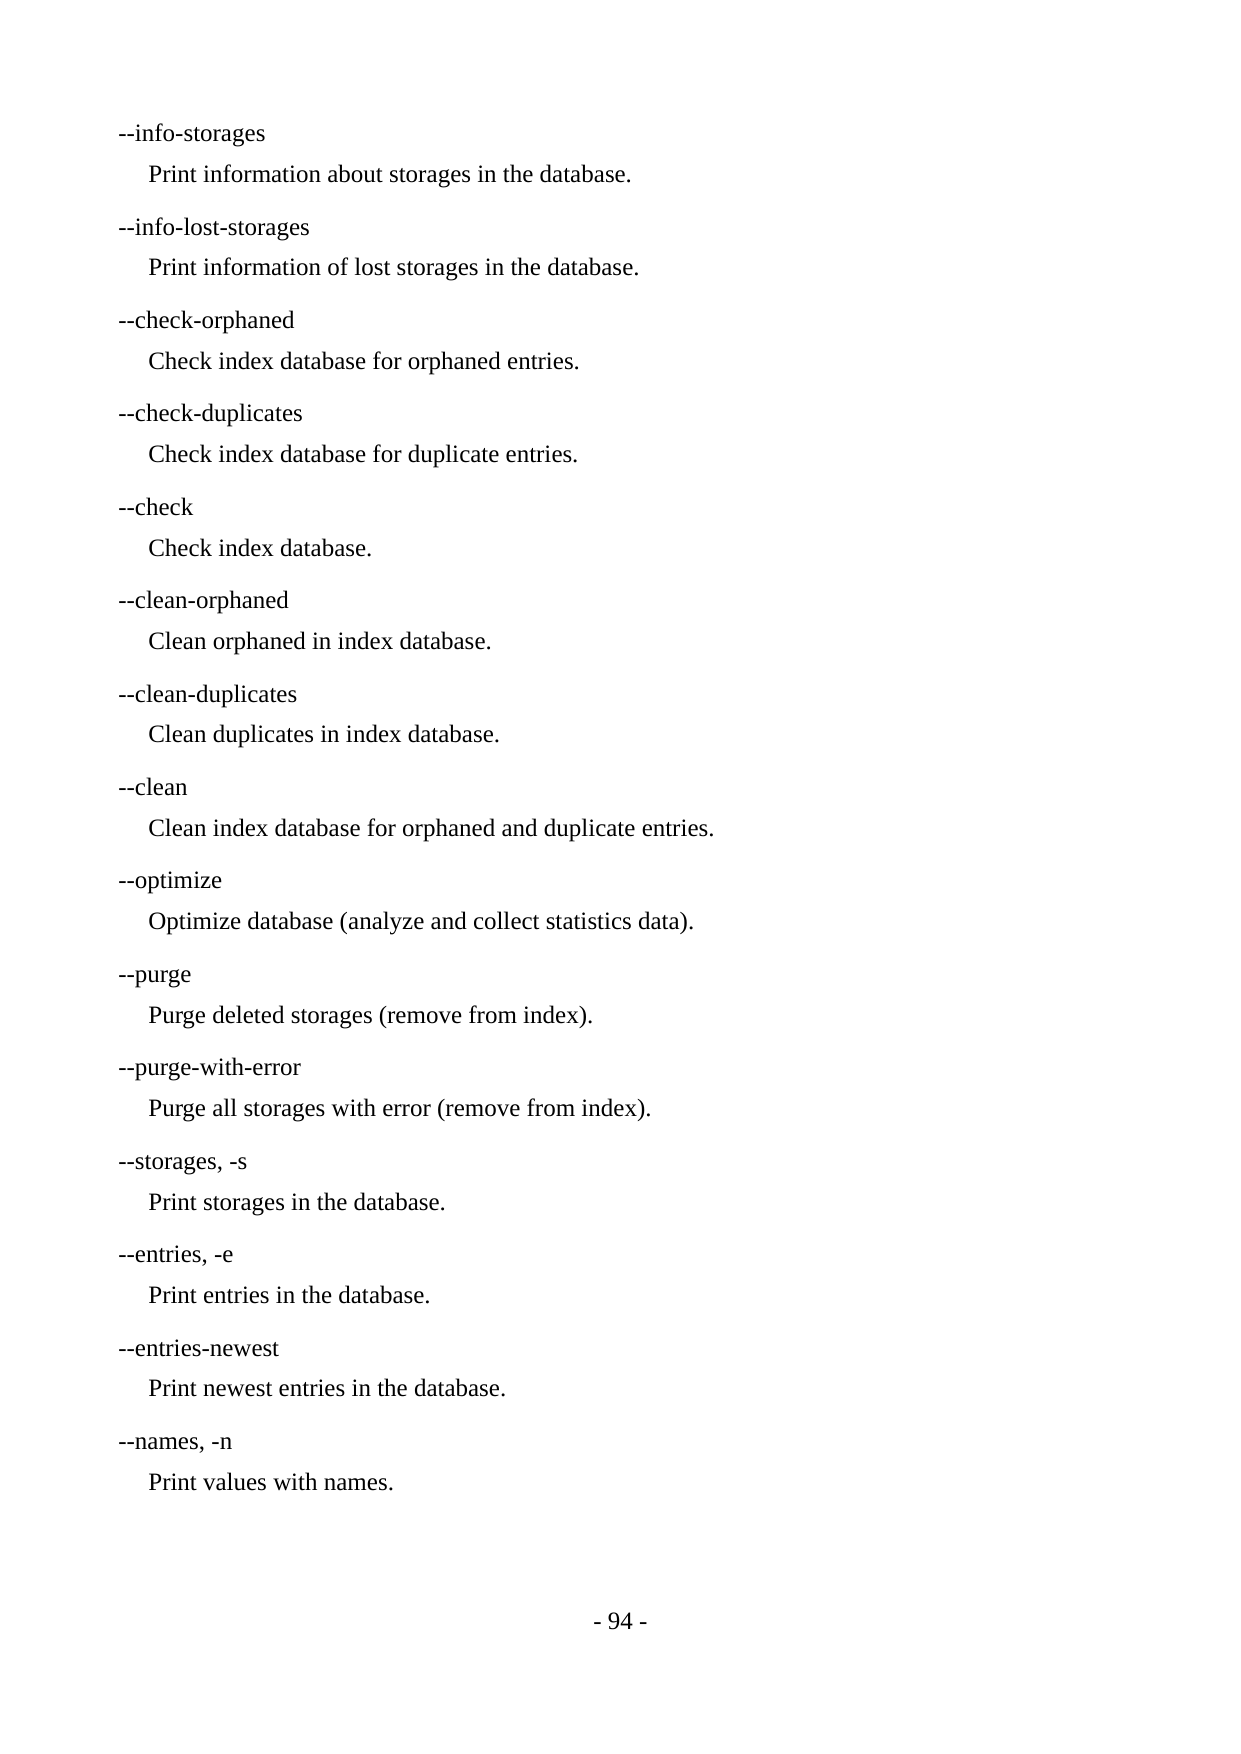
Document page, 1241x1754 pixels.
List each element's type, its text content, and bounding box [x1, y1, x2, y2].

text Print entries in the database. [148, 1280, 1122, 1309]
title --info-storages [118, 118, 1122, 147]
text Print newest entries in the database. [148, 1373, 1122, 1402]
text Print information of lost storages in the database. [148, 252, 1122, 281]
text Check index database. [148, 533, 1122, 561]
text Print storages in the database. [148, 1187, 1122, 1215]
title --entries, -e [118, 1239, 1122, 1268]
text Optimize database (analyze and collect statistics data). [148, 906, 1122, 935]
title --storages, -s [118, 1146, 1122, 1175]
text Print information about storages in the database. [148, 159, 1122, 188]
title --check [118, 492, 1122, 521]
title --clean [118, 772, 1122, 801]
text Purge all storages with error (remove from index). [148, 1093, 1122, 1122]
title --clean-orphaned [118, 585, 1122, 614]
title --check-duplicates [118, 398, 1122, 427]
title --entries-newest [118, 1333, 1122, 1362]
title --clean-duplicates [118, 679, 1122, 707]
text Clean index database for orphaned and duplicate entries. [148, 813, 1122, 842]
text Print values with names. [148, 1467, 1122, 1496]
title --info-lost-storages [118, 212, 1122, 240]
text Clean duplicates in index database. [148, 719, 1122, 748]
title --check-orphaned [118, 305, 1122, 334]
text Purge deleted storages (remove from index). [148, 1000, 1122, 1028]
title --purge [118, 959, 1122, 988]
title --names, -n [118, 1426, 1122, 1455]
text Clean orphaned in index database. [148, 626, 1122, 655]
title --purge-with-error [118, 1052, 1122, 1081]
text Check index database for duplicate entries. [148, 439, 1122, 468]
text Check index database for orphaned entries. [148, 346, 1122, 374]
title --optimize [118, 866, 1122, 894]
